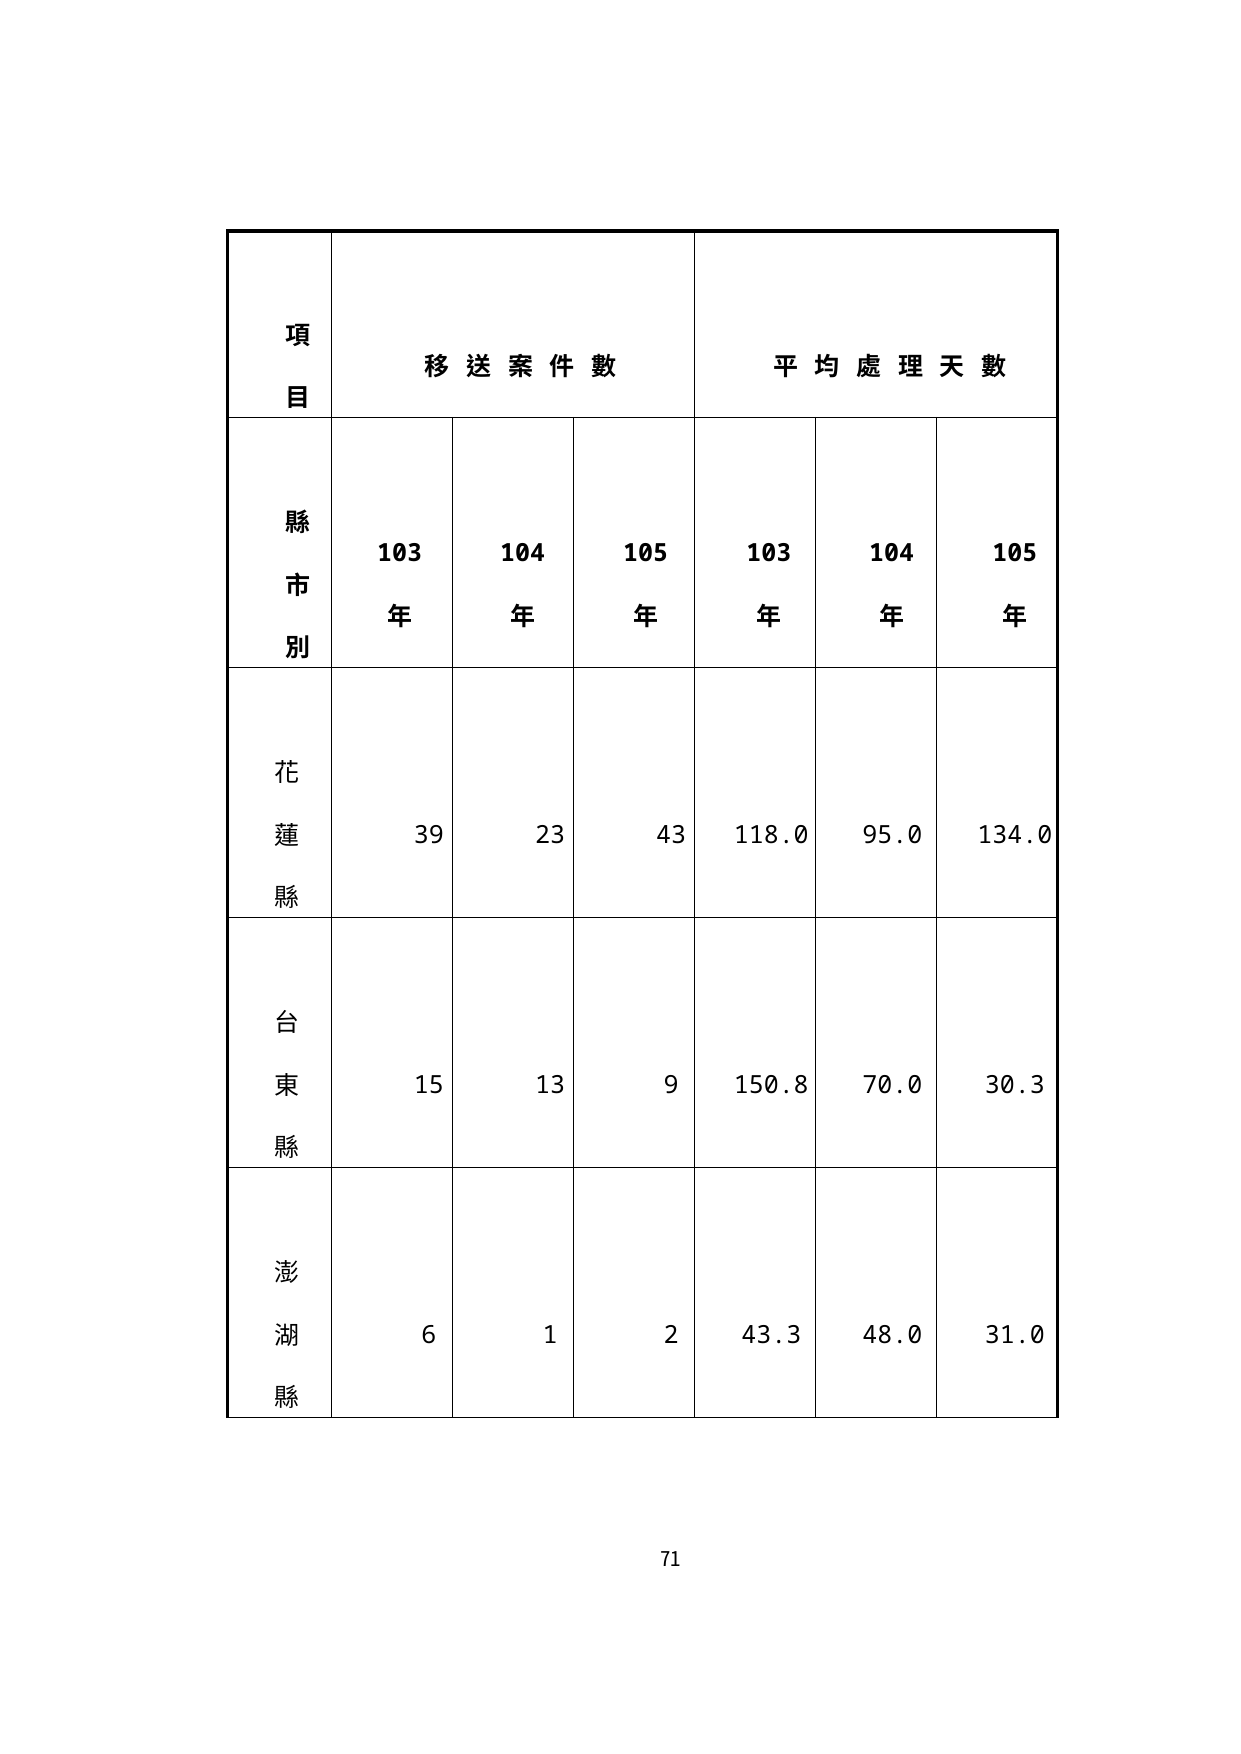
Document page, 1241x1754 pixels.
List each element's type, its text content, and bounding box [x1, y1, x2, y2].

table_cell 43.3 [695, 1168, 815, 1417]
table_cell 花蓮縣 [229, 668, 331, 917]
table_cell 13 [453, 918, 573, 1167]
table_cell 31.0 [937, 1168, 1056, 1417]
table_cell 台東縣 [229, 918, 331, 1167]
table_cell 134.0 [937, 668, 1056, 917]
table_cell 105年 [574, 418, 694, 667]
table_header 平均處理天數 [695, 233, 1056, 417]
table_cell 104年 [816, 418, 936, 667]
table_cell 48.0 [816, 1168, 936, 1417]
table_cell 9 [574, 918, 694, 1167]
table_cell 澎湖縣 [229, 1168, 331, 1417]
table_cell 23 [453, 668, 573, 917]
table_cell 2 [574, 1168, 694, 1417]
table_cell 105年 [937, 418, 1056, 667]
table_cell 39 [332, 668, 452, 917]
table_cell 1 [453, 1168, 573, 1417]
table_cell 150.8 [695, 918, 815, 1167]
table_cell 30.3 [937, 918, 1056, 1167]
table_cell 118.0 [695, 668, 815, 917]
table_cell 103年 [332, 418, 452, 667]
table_header 項目 [229, 233, 331, 417]
table_cell 104年 [453, 418, 573, 667]
table_header 移送案件數 [332, 233, 694, 417]
table_cell 95.0 [816, 668, 936, 917]
table_cell 43 [574, 668, 694, 917]
table_cell 70.0 [816, 918, 936, 1167]
table_cell 6 [332, 1168, 452, 1417]
table_cell 103年 [695, 418, 815, 667]
table_cell 15 [332, 918, 452, 1167]
table_cell 縣市別 [229, 418, 331, 667]
